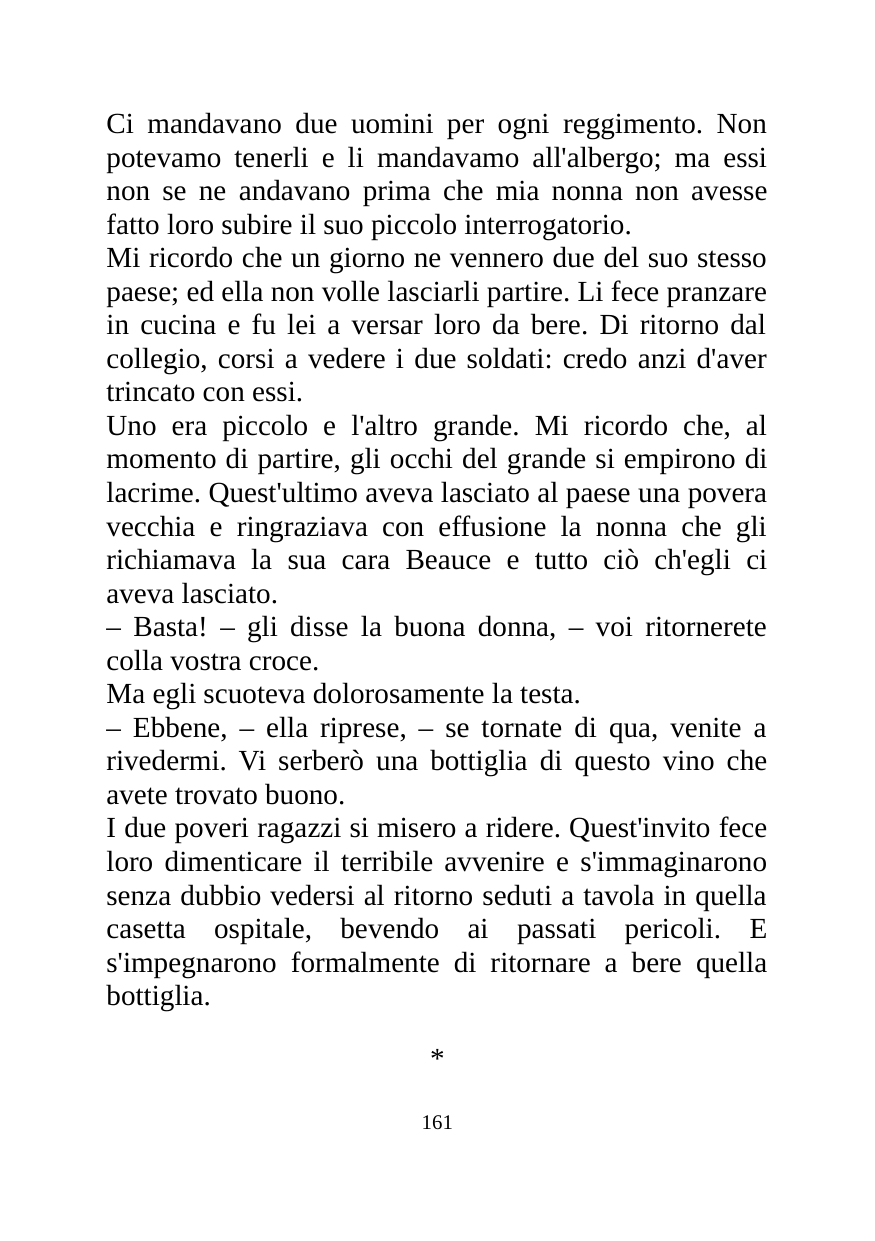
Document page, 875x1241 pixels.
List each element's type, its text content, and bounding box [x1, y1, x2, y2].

text Ma egli scuoteva dolorosamente la testa. [106, 676, 768, 710]
text Ci mandavano due uomini per ogni reggimento. Non potevamo tenerli e li mandavamo all'albergo; ma essi non se ne andavano prima che mia nonna non avesse fatto loro subire il suo piccolo interrogatorio. [106, 106, 768, 240]
text * [106, 1041, 768, 1075]
text I due poveri ragazzi si misero a ridere. Quest'invito fece loro dimenticare il terribile avvenire e s'immaginarono senza dubbio vedersi al ritorno seduti a tavola in quella casetta ospitale, bevendo ai passati pericoli. E s'impegnarono formalmente di ritornare a bere quella bottiglia. [106, 811, 768, 1012]
text – Ebbene, – ella riprese, – se tornate di qua, venite a rivedermi. Vi serberò una bottiglia di questo vino che avete trovato buono. [106, 710, 768, 811]
text – Basta! – gli disse la buona donna, – voi ritornerete colla vostra croce. [106, 609, 768, 676]
text Mi ricordo che un giorno ne vennero due del suo stesso paese; ed ella non volle lasciarli partire. Li fece pranzare in cucina e fu lei a versar loro da bere. Di ritorno dal collegio, corsi a vedere i due soldati: credo anzi d'aver trincato con essi. [106, 240, 768, 408]
text Uno era piccolo e l'altro grande. Mi ricordo che, al momento di partire, gli occhi del grande si empirono di lacrime. Quest'ultimo aveva lasciato al paese una povera vecchia e ringraziava con effusione la nonna che gli richiamava la sua cara Beauce e tutto ciò ch'egli ci aveva lasciato. [106, 408, 768, 609]
